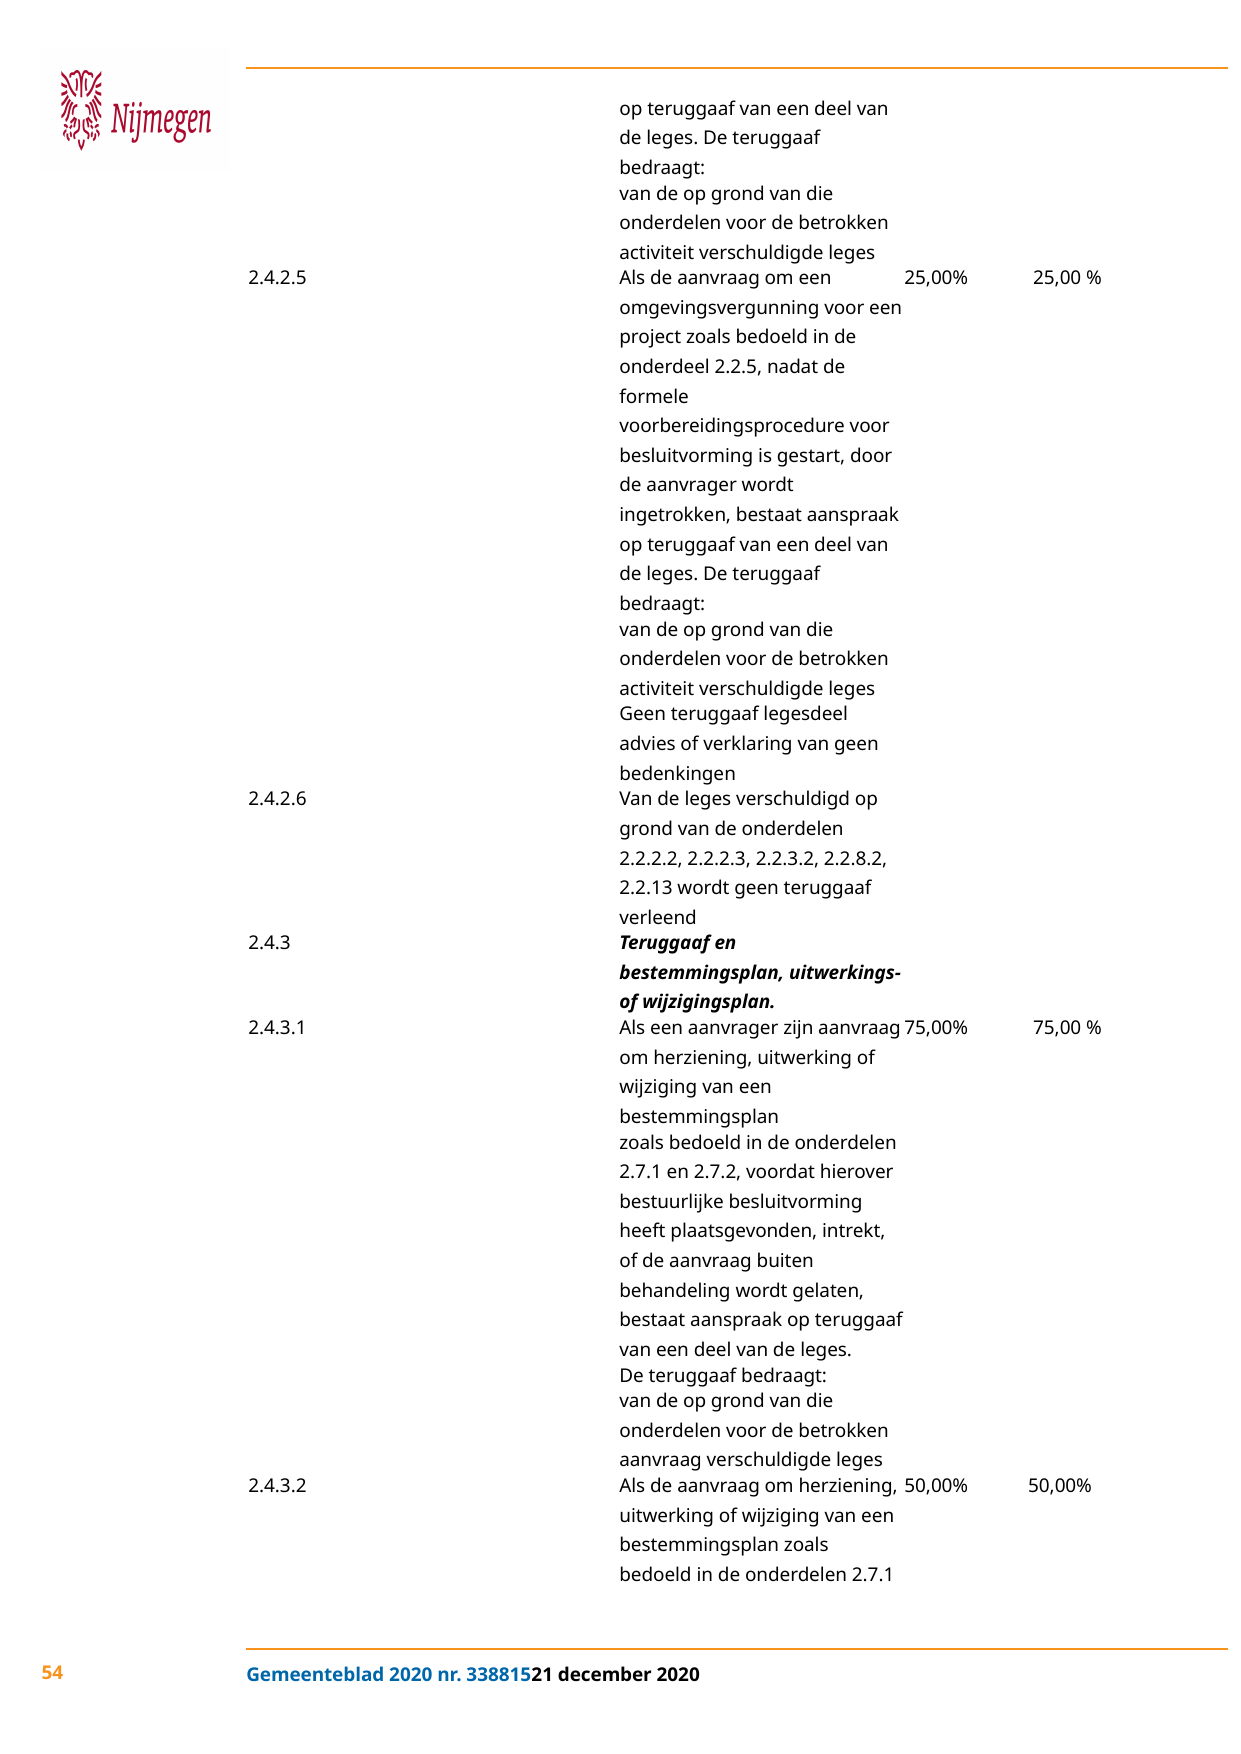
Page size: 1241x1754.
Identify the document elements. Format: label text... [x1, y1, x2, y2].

table_cell [495, 701, 619, 786]
table_cell 75,00 % [1028, 1015, 1152, 1129]
table_cell Teruggaaf en bestemmingsplan, uitwerkings- of wijzigingsplan. [619, 930, 904, 1014]
table_cell van de op grond van die onderdelen voor de betrokken activiteit verschuldigde leges [619, 180, 904, 264]
table_cell [1028, 701, 1152, 786]
table_cell [372, 786, 495, 929]
table_cell 75,00% [904, 1015, 1028, 1129]
table_cell Als een aanvrager zijn aanvraag om herziening, uitwerking of wijziging van een bestemmingsplan [619, 1015, 904, 1129]
table_cell [495, 1473, 619, 1587]
table_cell 2.4.3.1 [248, 1015, 372, 1129]
table_cell [248, 180, 372, 264]
picture [41, 47, 231, 172]
table_cell [904, 616, 1028, 701]
table_cell De teruggaaf bedraagt: [619, 1362, 904, 1387]
table_cell [372, 616, 495, 701]
table_cell [904, 1388, 1028, 1472]
table_cell zoals bedoeld in de onderdelen 2.7.1 en 2.7.2, voordat hierover bestuurlijke besluitvorming heeft plaatsgevonden, intrekt, of de aanvraag buiten behandeling wordt gelaten, bestaat aanspraak op teruggaaf van een deel van de leges. [619, 1129, 904, 1362]
table_cell [372, 180, 495, 264]
table_cell [1028, 1129, 1152, 1362]
table_cell [372, 95, 495, 180]
table_cell [904, 786, 1028, 929]
table_cell [495, 786, 619, 929]
table_cell [248, 701, 372, 786]
table_cell Als de aanvraag om een omgevingsvergunning voor een project zoals bedoeld in de onderdeel 2.2.5, nadat de formele voorbereidingsprocedure voor besluitvorming is gestart, door de aanvrager wordt ingetrokken, bestaat aanspraak op teruggaaf van een deel van de leges. De teruggaaf bedraagt: [619, 265, 904, 616]
table_cell [248, 1362, 372, 1387]
table_cell op teruggaaf van een deel van de leges. De teruggaaf bedraagt: [619, 95, 904, 180]
table_cell [495, 95, 619, 180]
table_cell [1028, 180, 1152, 264]
table_cell 2.4.3 [248, 930, 372, 1014]
table_cell van de op grond van die onderdelen voor de betrokken aanvraag verschuldigde leges [619, 1388, 904, 1472]
table_cell [1028, 1362, 1152, 1387]
table_cell [1028, 616, 1152, 701]
table_cell [904, 95, 1028, 180]
table_cell 50,00% [904, 1473, 1028, 1587]
table_cell [495, 1129, 619, 1362]
table_cell 2.4.3.2 [248, 1473, 372, 1587]
table_cell [495, 1388, 619, 1472]
table_cell [372, 265, 495, 616]
table_cell 2.4.2.6 [248, 786, 372, 929]
table_cell [904, 180, 1028, 264]
table_cell [904, 930, 1028, 1014]
table_cell [372, 1362, 495, 1387]
table_cell [1028, 95, 1152, 180]
table_cell [248, 1388, 372, 1472]
table_cell [372, 1015, 495, 1129]
table_cell [495, 265, 619, 616]
table_cell [248, 1129, 372, 1362]
table_cell [372, 1388, 495, 1472]
table_cell Van de leges verschuldigd op grond van de onderdelen 2.2.2.2, 2.2.2.3, 2.2.3.2, 2.2.8.2, 2.2.13 wordt geen teruggaaf verleend [619, 786, 904, 929]
table_cell van de op grond van die onderdelen voor de betrokken activiteit verschuldigde leges [619, 616, 904, 701]
table_cell [495, 1362, 619, 1387]
table_cell Als de aanvraag om herziening, uitwerking of wijziging van een bestemmingsplan zoals bedoeld in de onderdelen 2.7.1 [619, 1473, 904, 1587]
table_cell [372, 1473, 495, 1587]
table_cell [372, 701, 495, 786]
table_cell 2.4.2.5 [248, 265, 372, 616]
table_cell [1028, 786, 1152, 929]
table_cell Geen teruggaaf legesdeel advies of verklaring van geen bedenkingen [619, 701, 904, 786]
table_cell [904, 701, 1028, 786]
table_cell [1028, 930, 1152, 1014]
table_cell [495, 616, 619, 701]
table_cell [248, 95, 372, 180]
table_cell [372, 1129, 495, 1362]
table_cell [495, 180, 619, 264]
table_cell [904, 1129, 1028, 1362]
table_cell [495, 930, 619, 1014]
table_cell 50,00% [1028, 1473, 1152, 1587]
table_cell [1028, 1388, 1152, 1472]
table_cell [248, 616, 372, 701]
table_cell 25,00 % [1028, 265, 1152, 616]
table_cell [904, 1362, 1028, 1387]
table_cell [495, 1015, 619, 1129]
table_cell 25,00% [904, 265, 1028, 616]
table_cell [372, 930, 495, 1014]
